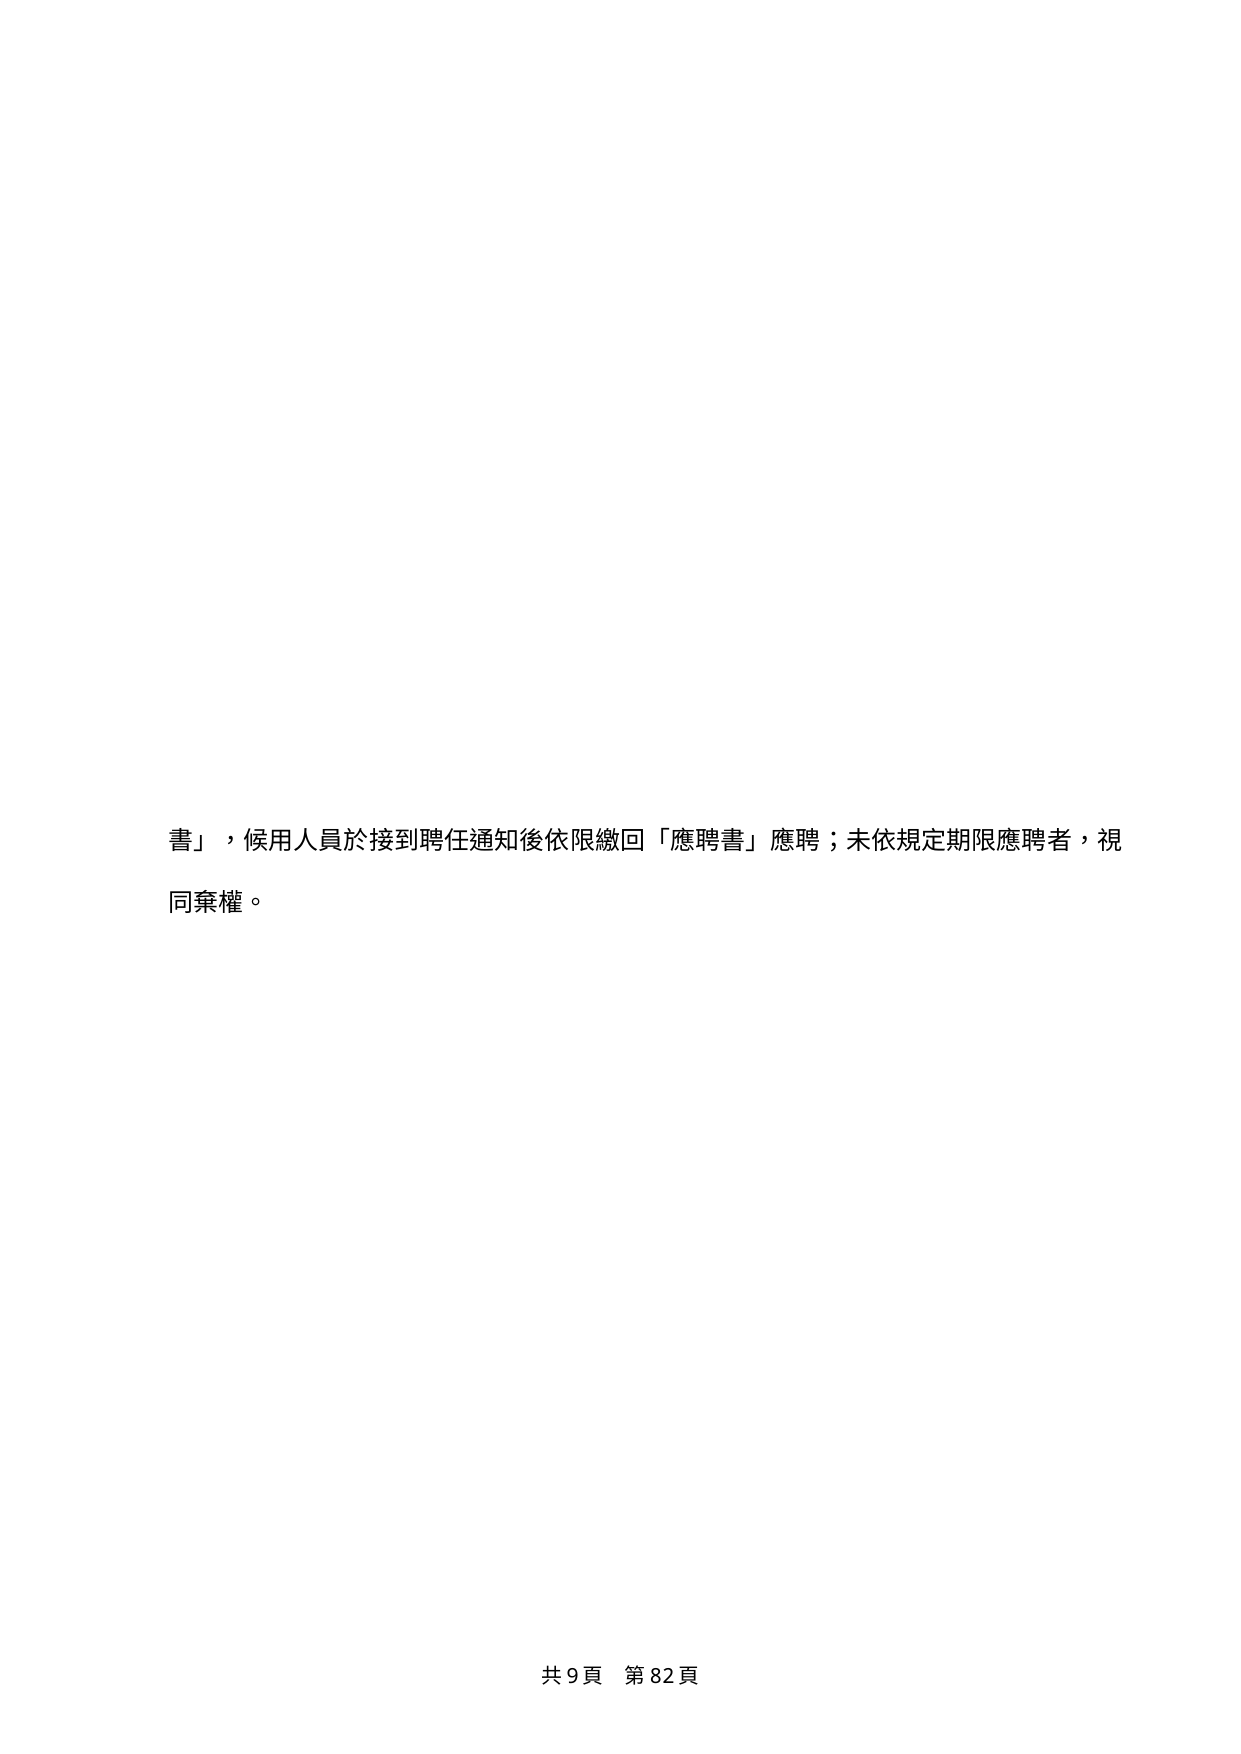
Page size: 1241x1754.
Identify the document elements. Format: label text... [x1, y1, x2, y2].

text 書」，候用人員於接到聘任通知後依限繳回「應聘書」應聘；未依規定期限應聘者，視同棄權。 [118, 797, 1122, 922]
